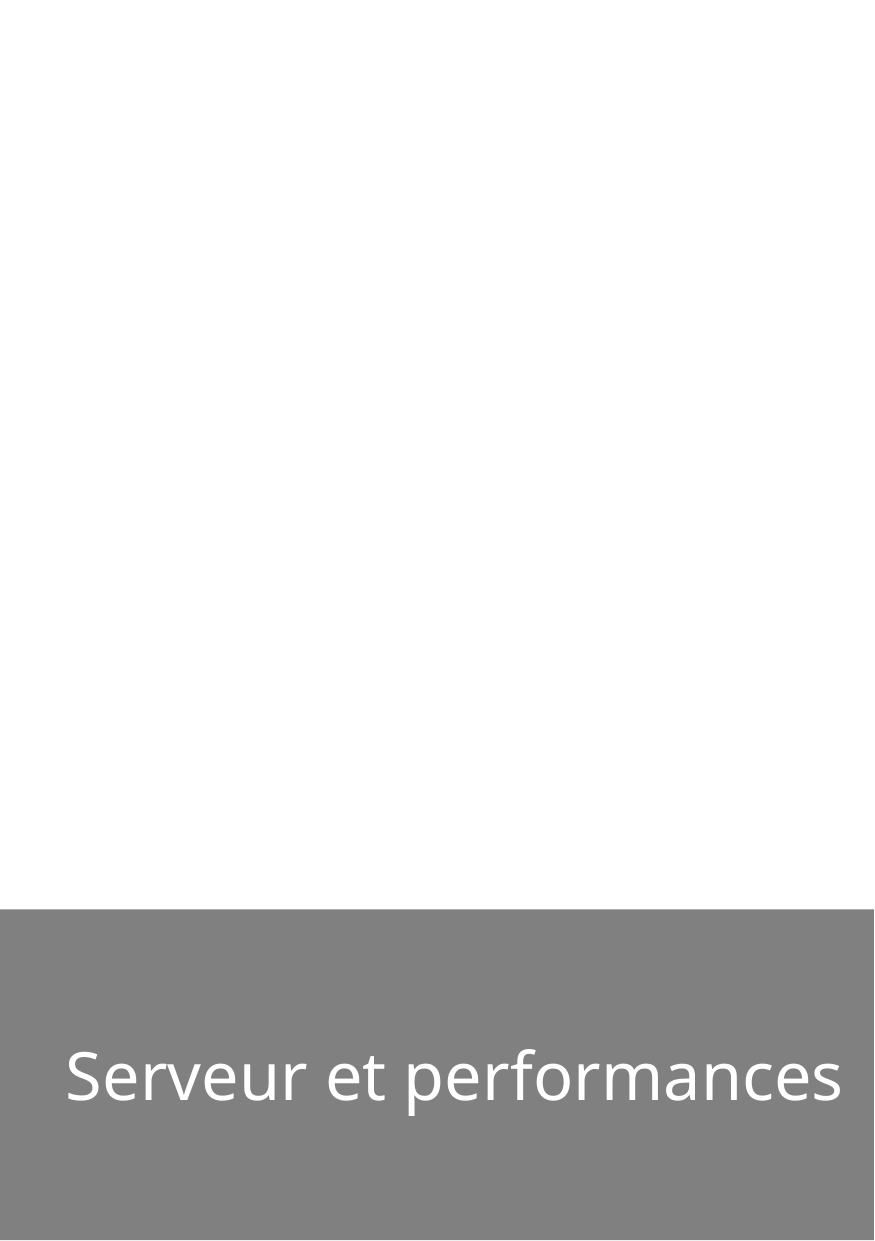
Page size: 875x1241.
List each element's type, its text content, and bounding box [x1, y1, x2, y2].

title Serveur et performances [29, 933, 845, 1217]
